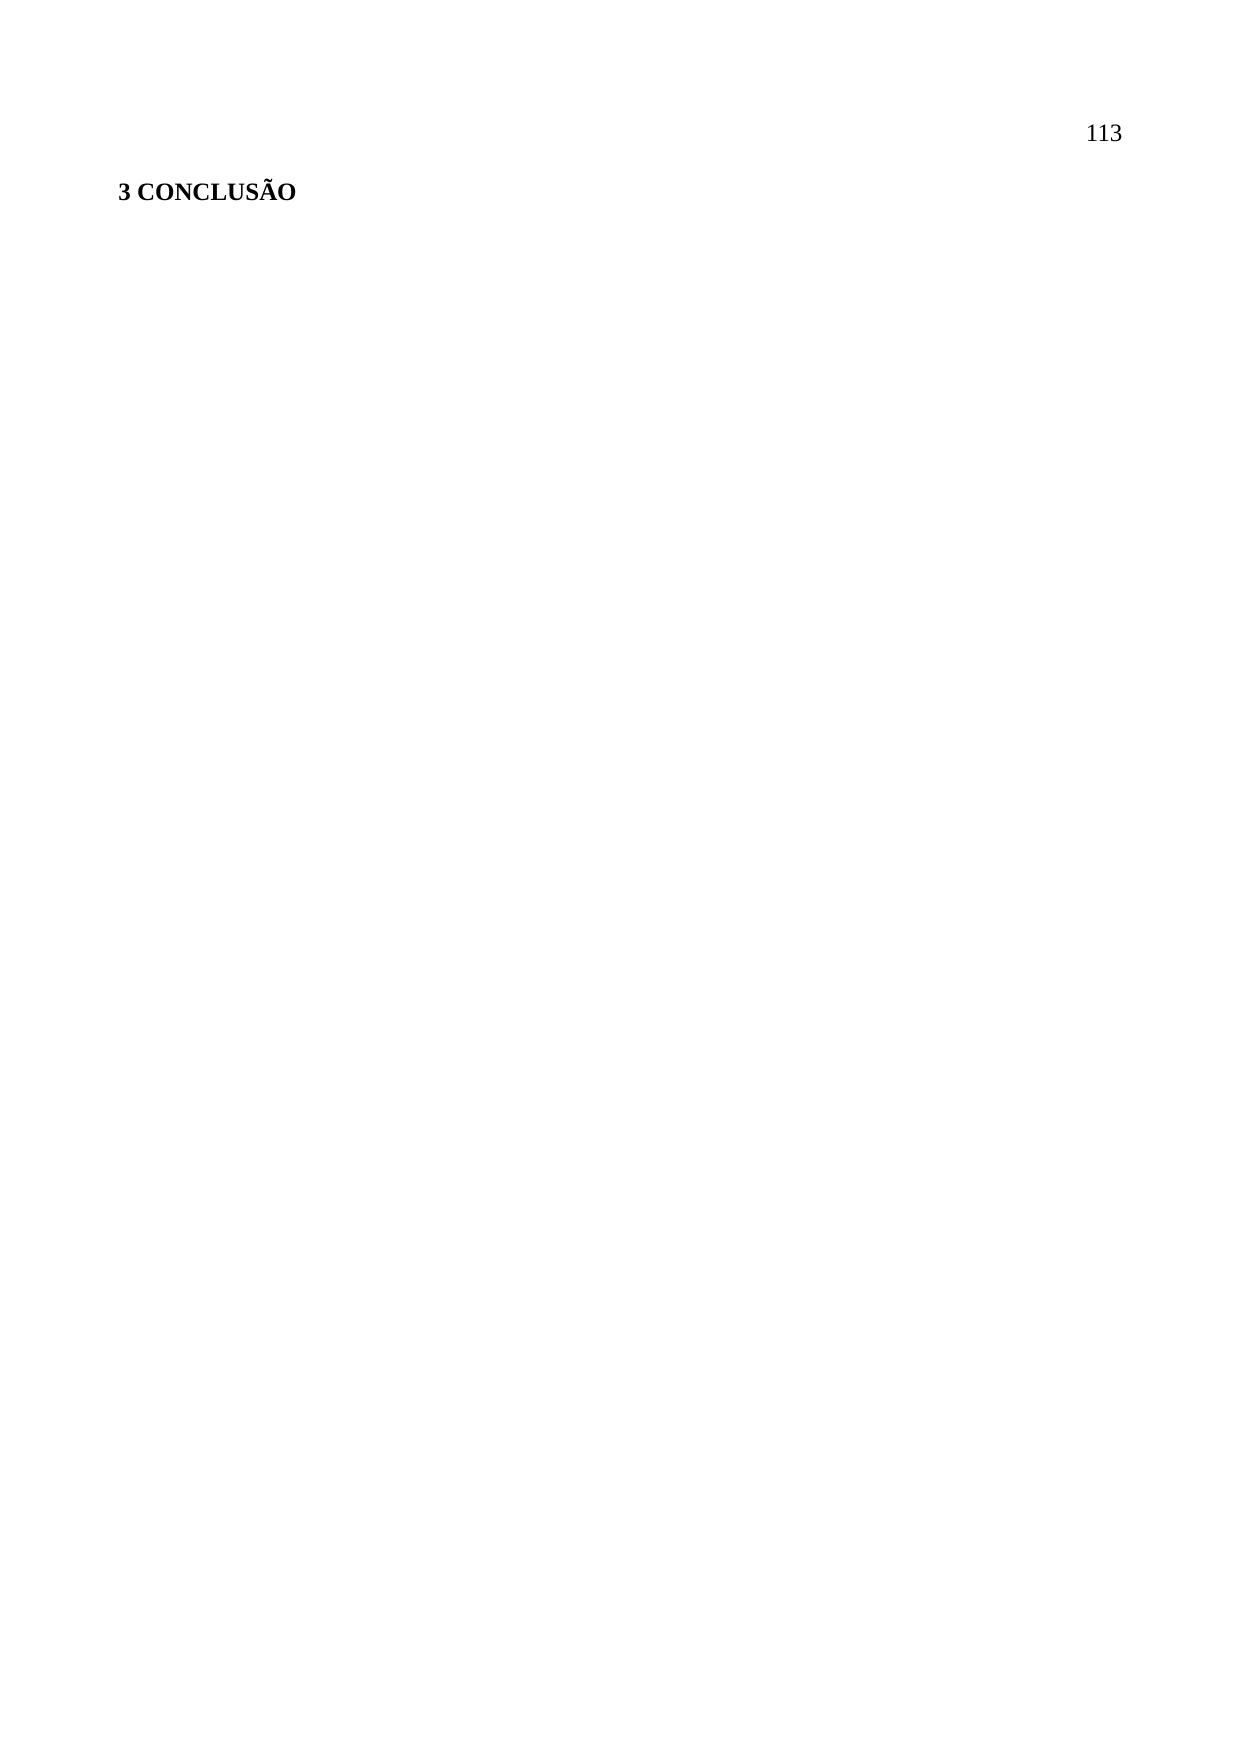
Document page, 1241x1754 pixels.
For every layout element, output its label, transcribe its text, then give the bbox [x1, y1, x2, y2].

subtitle CONCLUSÃO [118, 177, 1122, 206]
